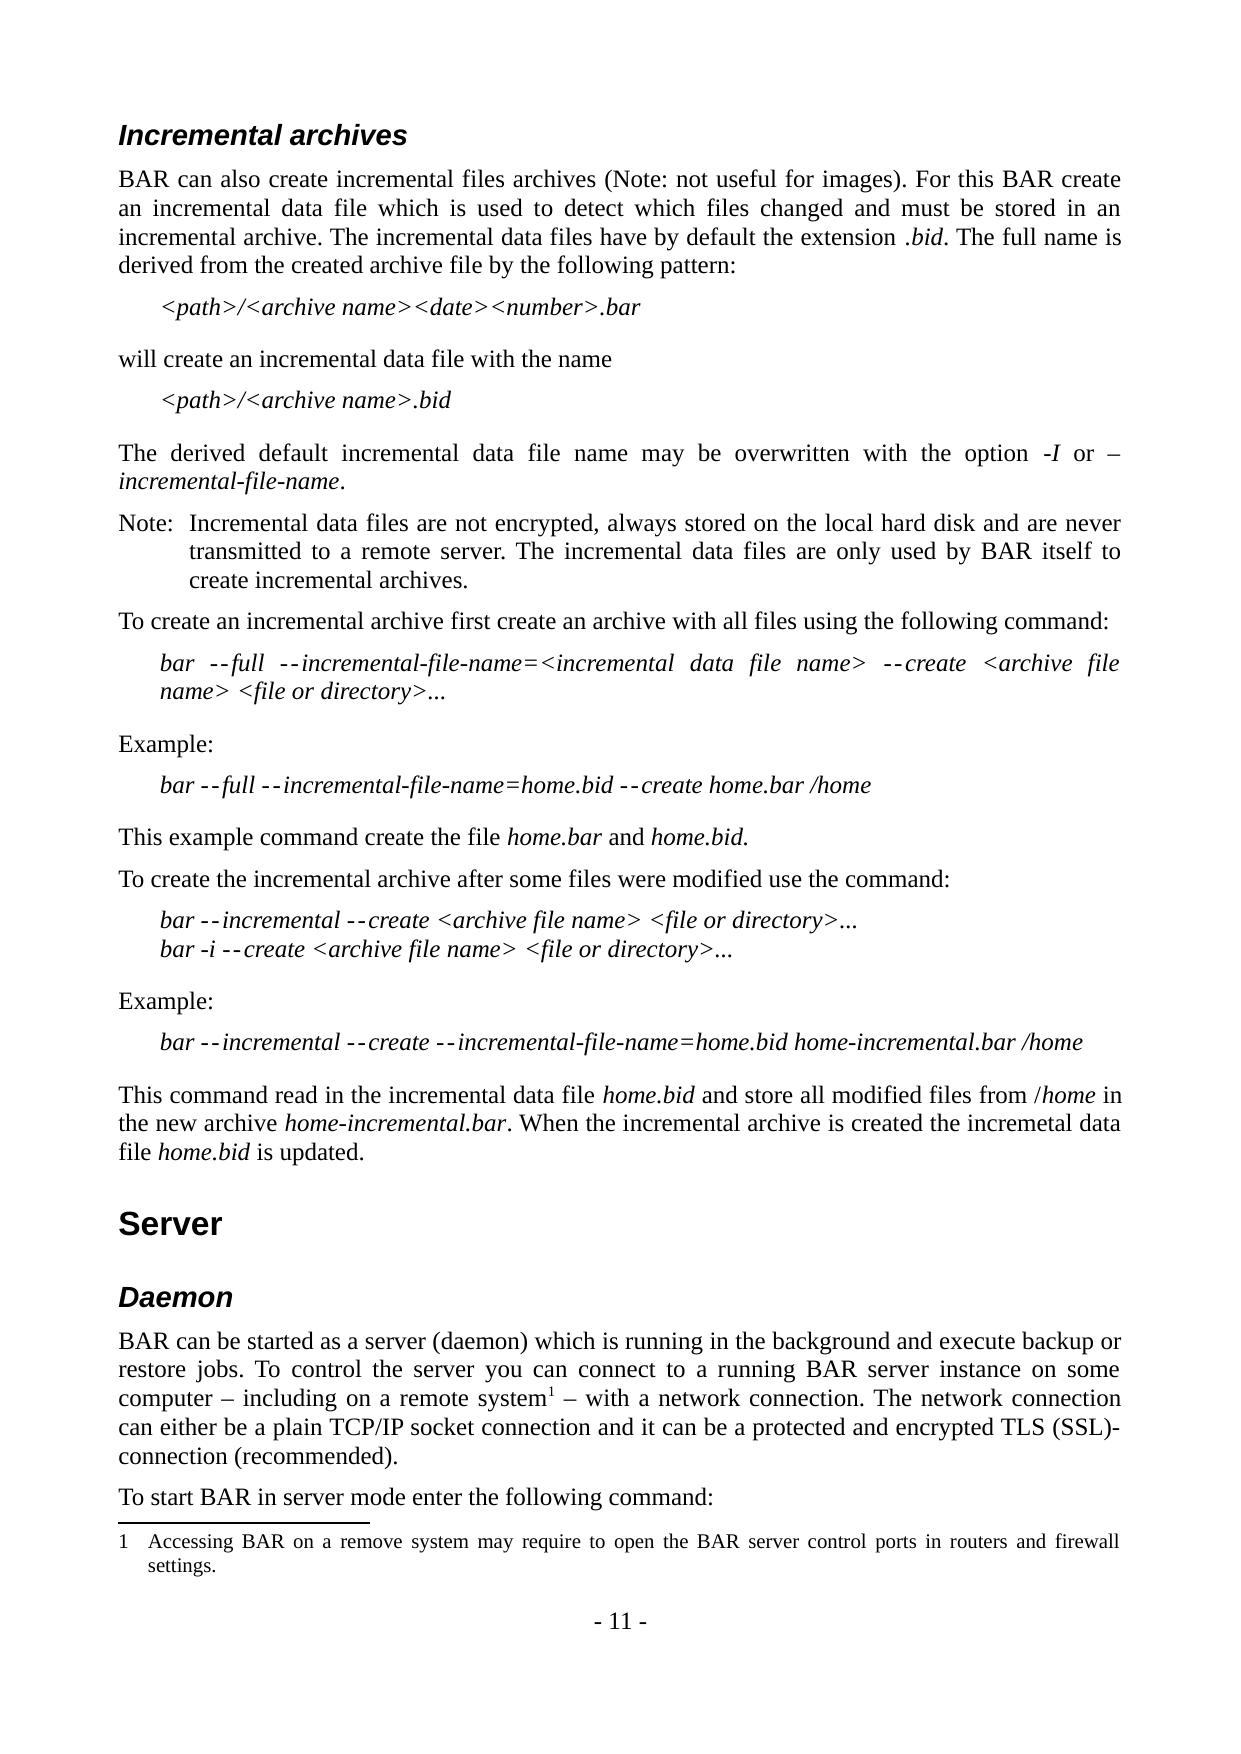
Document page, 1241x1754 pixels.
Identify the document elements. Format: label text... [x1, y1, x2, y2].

text Example: [118, 729, 1122, 758]
text Note: Incremental data files are not encrypted, always stored on the local hard disk and are never transmitted to a remote server. The incremental data files are only used by BAR itself to create incremental archives. [118, 508, 1122, 594]
text <path>/<archive name><date><number>.bar [159, 292, 1122, 320]
text will create an incremental data file with the name [118, 344, 1122, 373]
text The derived default incremental data file name may be overwritten with the option -I or –incremental-file-name. [118, 438, 1122, 495]
text BAR can also create incremental files archives (Note: not useful for images). For this BAR create an incremental data file which is used to detect which files changed and must be stored in an incremental archive. The incremental data files have by default the extension .bid. The full name is derived from the created archive file by the following pattern: [118, 164, 1122, 279]
text bar -i ‑‑create <archive file name> <file or directory>... [159, 934, 1122, 962]
text Accessing BAR on a remove system may require to open the BAR server control ports in routers and firewall settings. [118, 1529, 1122, 1577]
text <path>/<archive name>.bid [159, 385, 1122, 414]
subtitle Server [118, 1203, 1122, 1242]
text This example command create the file home.bar and home.bid. [118, 822, 1122, 851]
text To start BAR in server mode enter the following command: [118, 1482, 1122, 1511]
text This command read in the incremental data file home.bid and store all modified files from /home in the new archive home-incremental.bar. When the incremental archive is created the incremetal data file home.bid is updated. [118, 1080, 1122, 1166]
text bar ‑‑incremental ‑‑create ‑‑incremental-file-name=home.bid home-incremental.bar /home [159, 1027, 1122, 1056]
text BAR can be started as a server (daemon) which is running in the background and execute backup or restore jobs. To control the server you can connect to a running BAR server instance on some computer – including on a remote system – with a network connection. The network connection can either be a plain TCP/IP socket connection and it can be a protected and encrypted TLS (SSL)-connection (recommended). [118, 1326, 1122, 1469]
text bar ‑‑full ‑‑incremental-file-name=home.bid ‑‑create home.bar /home [159, 770, 1122, 799]
subtitle Incremental archives [118, 118, 1122, 152]
text Example: [118, 986, 1122, 1015]
text To create an incremental archive first create an archive with all files using the following command: [118, 606, 1122, 635]
text bar ‑‑full ‑‑incremental-file-name=<incremental data file name> ‑‑create <archive file name> <file or directory>... [159, 648, 1122, 705]
text bar ‑‑incremental ‑‑create <archive file name> <file or directory>... [159, 905, 1122, 934]
text To create the incremental archive after some files were modified use the command: [118, 864, 1122, 892]
subtitle Daemon [118, 1280, 1122, 1313]
